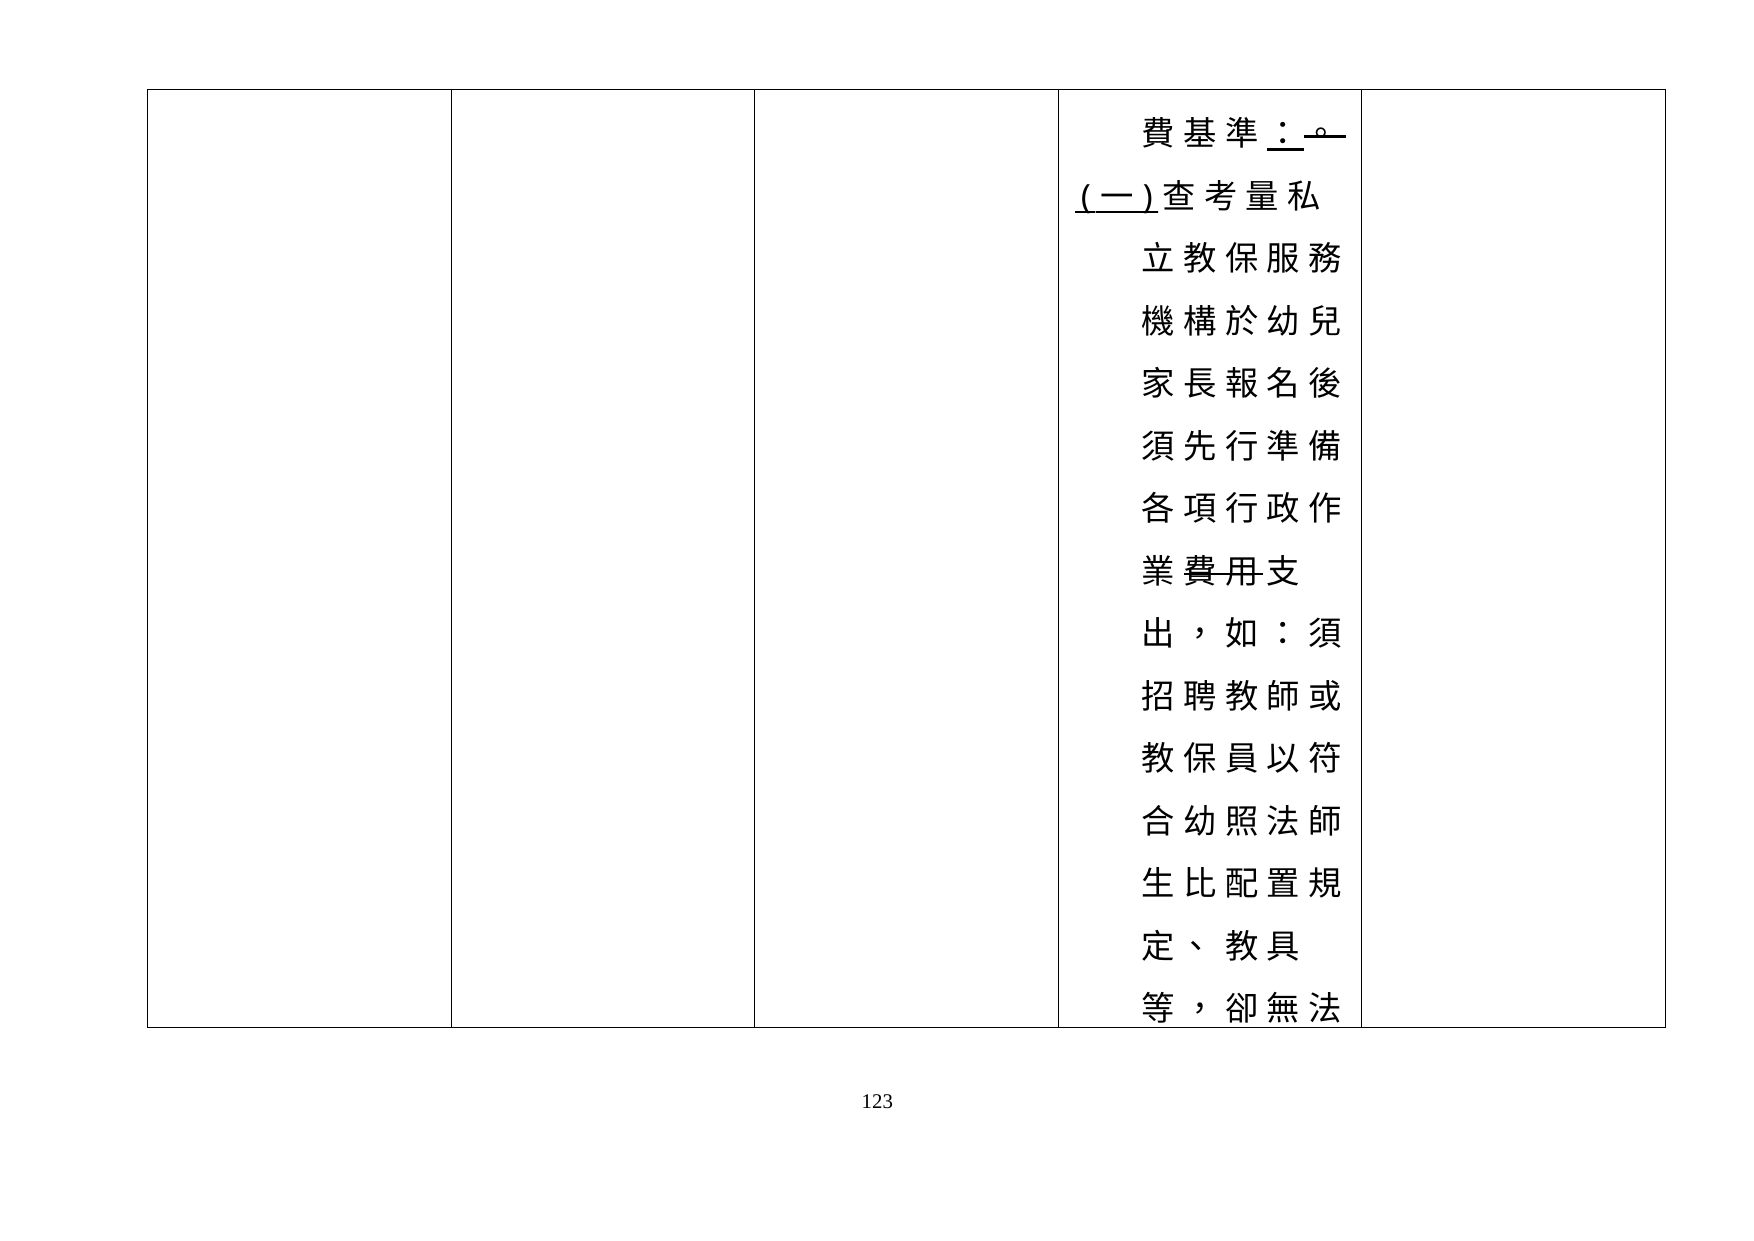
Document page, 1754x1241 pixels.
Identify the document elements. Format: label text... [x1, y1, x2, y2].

table_cell [452, 90, 754, 1027]
table_cell [1362, 90, 1665, 1027]
table_cell [88, 89, 147, 1027]
table_cell 費基準：。 (一)查考量私立教保服務機構於幼兒家長報名後須先行準備各項行政作業費用支出，如：須招聘教師或教保員以符合幼照法師生比配置規定、教具等，卻無法 [1059, 90, 1361, 1027]
table_cell [148, 90, 451, 1027]
table_cell [755, 90, 1058, 1027]
table_cell [1666, 89, 1683, 1027]
